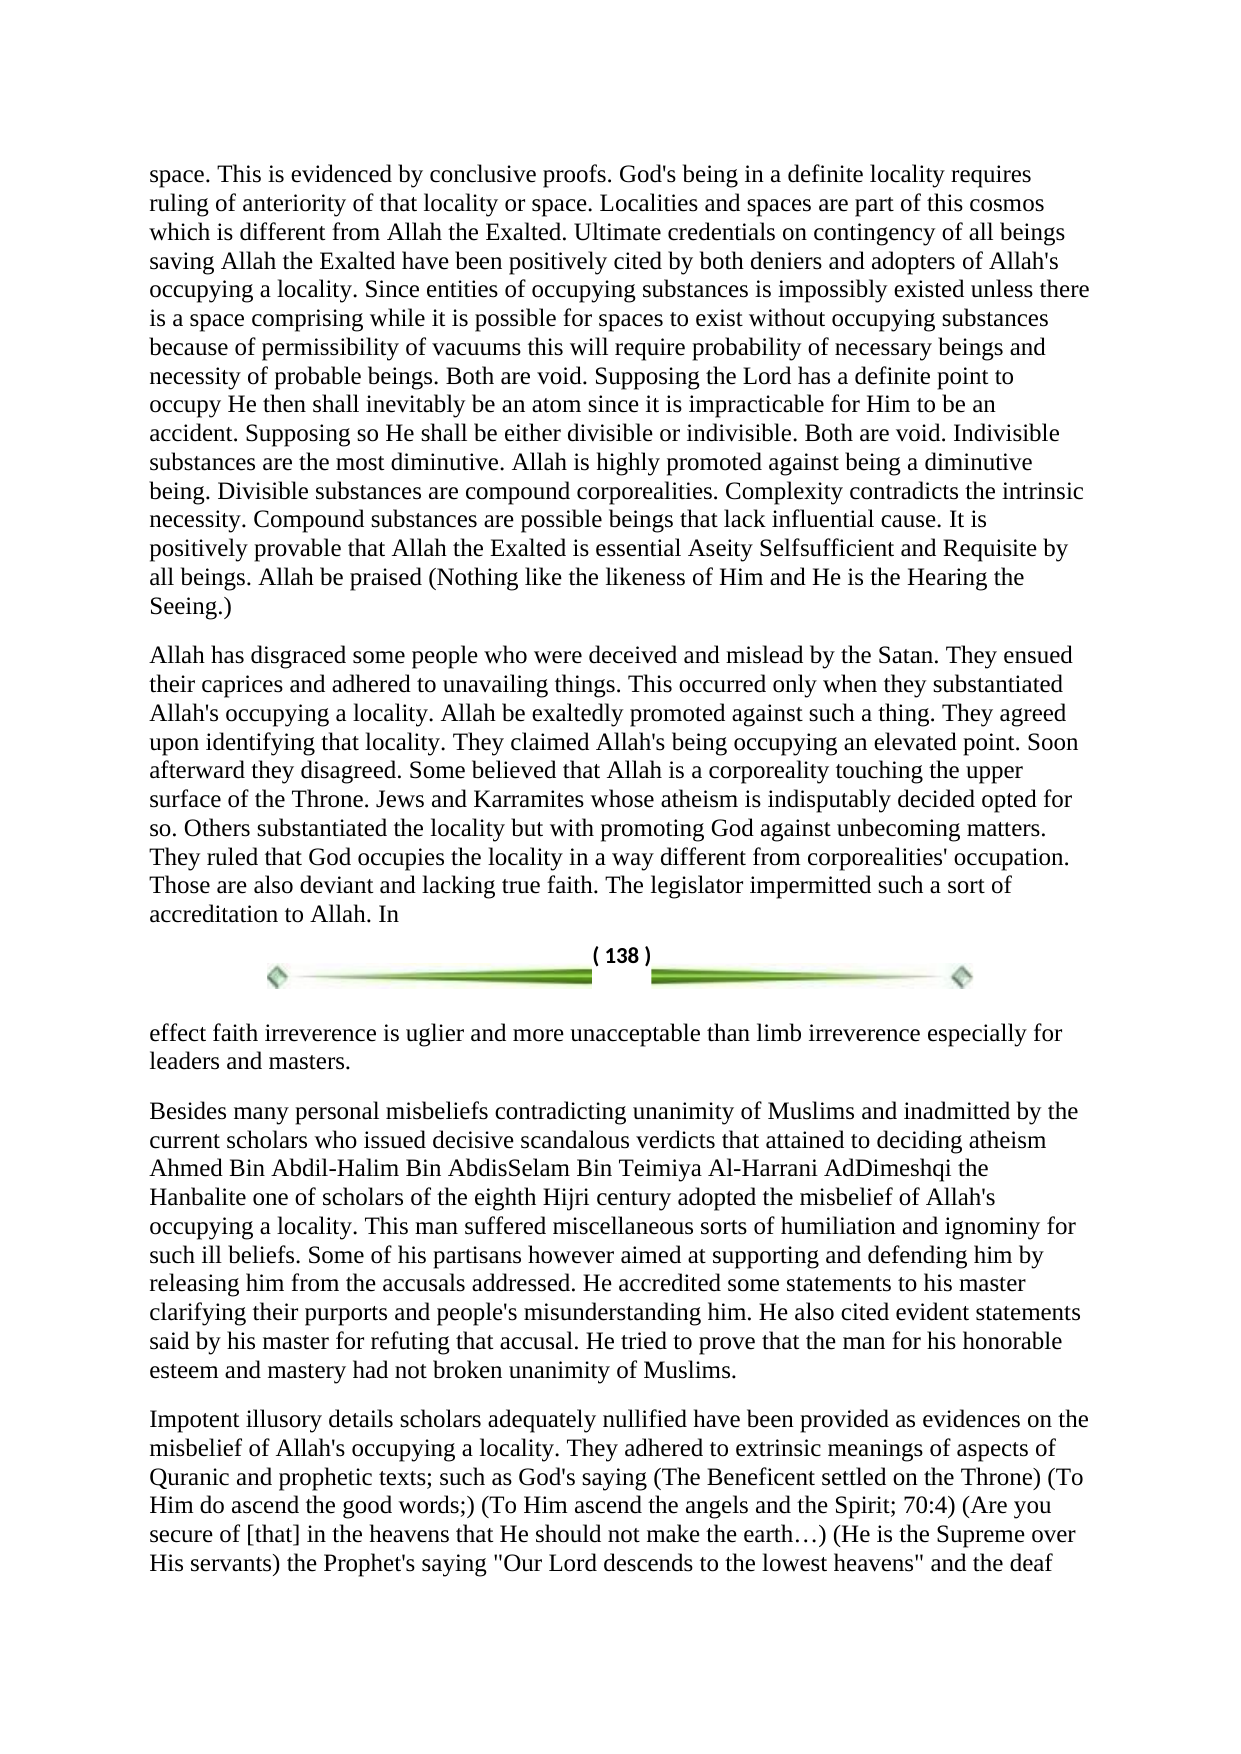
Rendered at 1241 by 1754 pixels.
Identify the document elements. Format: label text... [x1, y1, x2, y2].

table_header space. This is evidenced by conclusive proofs. God's being in a definite locality requires ruling of anteriority of that locality or space. Localities and spaces are part of this cosmos which is different from Allah the Exalted. Ultimate credentials on contingency of all beings saving Allah the Exalted have been positively cited by both deniers and adopters of Allah's occupying a locality. Since entities of occupying substances is impossibly existed unless there is a space comprising while it is possible for spaces to exist without occupying substances because of permissibility of vacuums this will require probability of necessary beings and necessity of probable beings. Both are void. Supposing the Lord has a definite point to occupy He then shall inevitably be an atom since it is impracticable for Him to be an accident. Supposing so He shall be either divisible or indivisible. Both are void. Indivisible substances are the most diminutive. Allah is highly promoted against being a diminutive being. Divisible substances are compound corporealities. Complexity contradicts the intrinsic necessity. Compound substances are possible beings that lack influential cause. It is positively provable that Allah the Exalted is essential Aseity Self­sufficient and Requisite by all beings. Allah be praised (Nothing like the likeness of Him and He is the Hearing the Seeing.) Allah has disgraced some people who were deceived and mislead by the Satan. They ensued their caprices and adhered to unavailing things. This occurred only when they substantiated Allah's occupying a locality. Allah be exaltedly promoted against such a thing. They agreed upon identifying that locality. They claimed Allah's being occupying an elevated point. Soon afterward they disagreed. Some believed that Allah is a corporeality touching the upper surface of the Throne. Jews and Karramites whose atheism is indisputably decided opted for so. Others substantiated the locality but with promoting God against unbecoming matters. They ruled that God occupies the locality in a way different from corporealities' occupation. Those are also deviant and lacking true faith. The legislator impermitted such a sort of accreditation to Allah. In [148, 148, 1093, 940]
table_header ( 138 ) effect faith irreverence is uglier and more unacceptable than limb irreverence especially for leaders and masters. Besides many personal misbeliefs contradicting unanimity of Muslims and inadmitted by the current scholars who issued decisive scandalous verdicts that attained to deciding atheism Ahmed Bin Abdil­-Halim Bin Abdis­Selam Bin Teimiya Al-­Harrani Ad­Dimeshqi the Hanbalite one of scholars of the eighth Hijri century adopted the misbelief of Allah's occupying a locality. This man suffered miscellaneous sorts of humiliation and ignominy for such ill beliefs. Some of his partisans however aimed at supporting and defending him by releasing him from the accusals addressed. He accredited some statements to his master clarifying their purports and people's misunderstanding him. He also cited evident statements said by his master for refuting that accusal. He tried to prove that the man for his honorable esteem and mastery had not broken unanimity of Muslims. Impotent illusory details scholars adequately nullified have been provided as evidences on the misbelief of Allah's occupying a locality. They adhered to extrinsic meanings of aspects of Quranic and prophetic texts; such as God's saying (The Beneficent settled on the Throne) (To Him do ascend the good words;) (To Him ascend the angels and the Spirit; 70:4) (Are you secure of [that] in the heavens that He should not make the earth…) (He is the Supreme over His servants) the Prophet's saying "Our Lord descends to the lowest heavens" and the deaf [148, 940, 1093, 1578]
